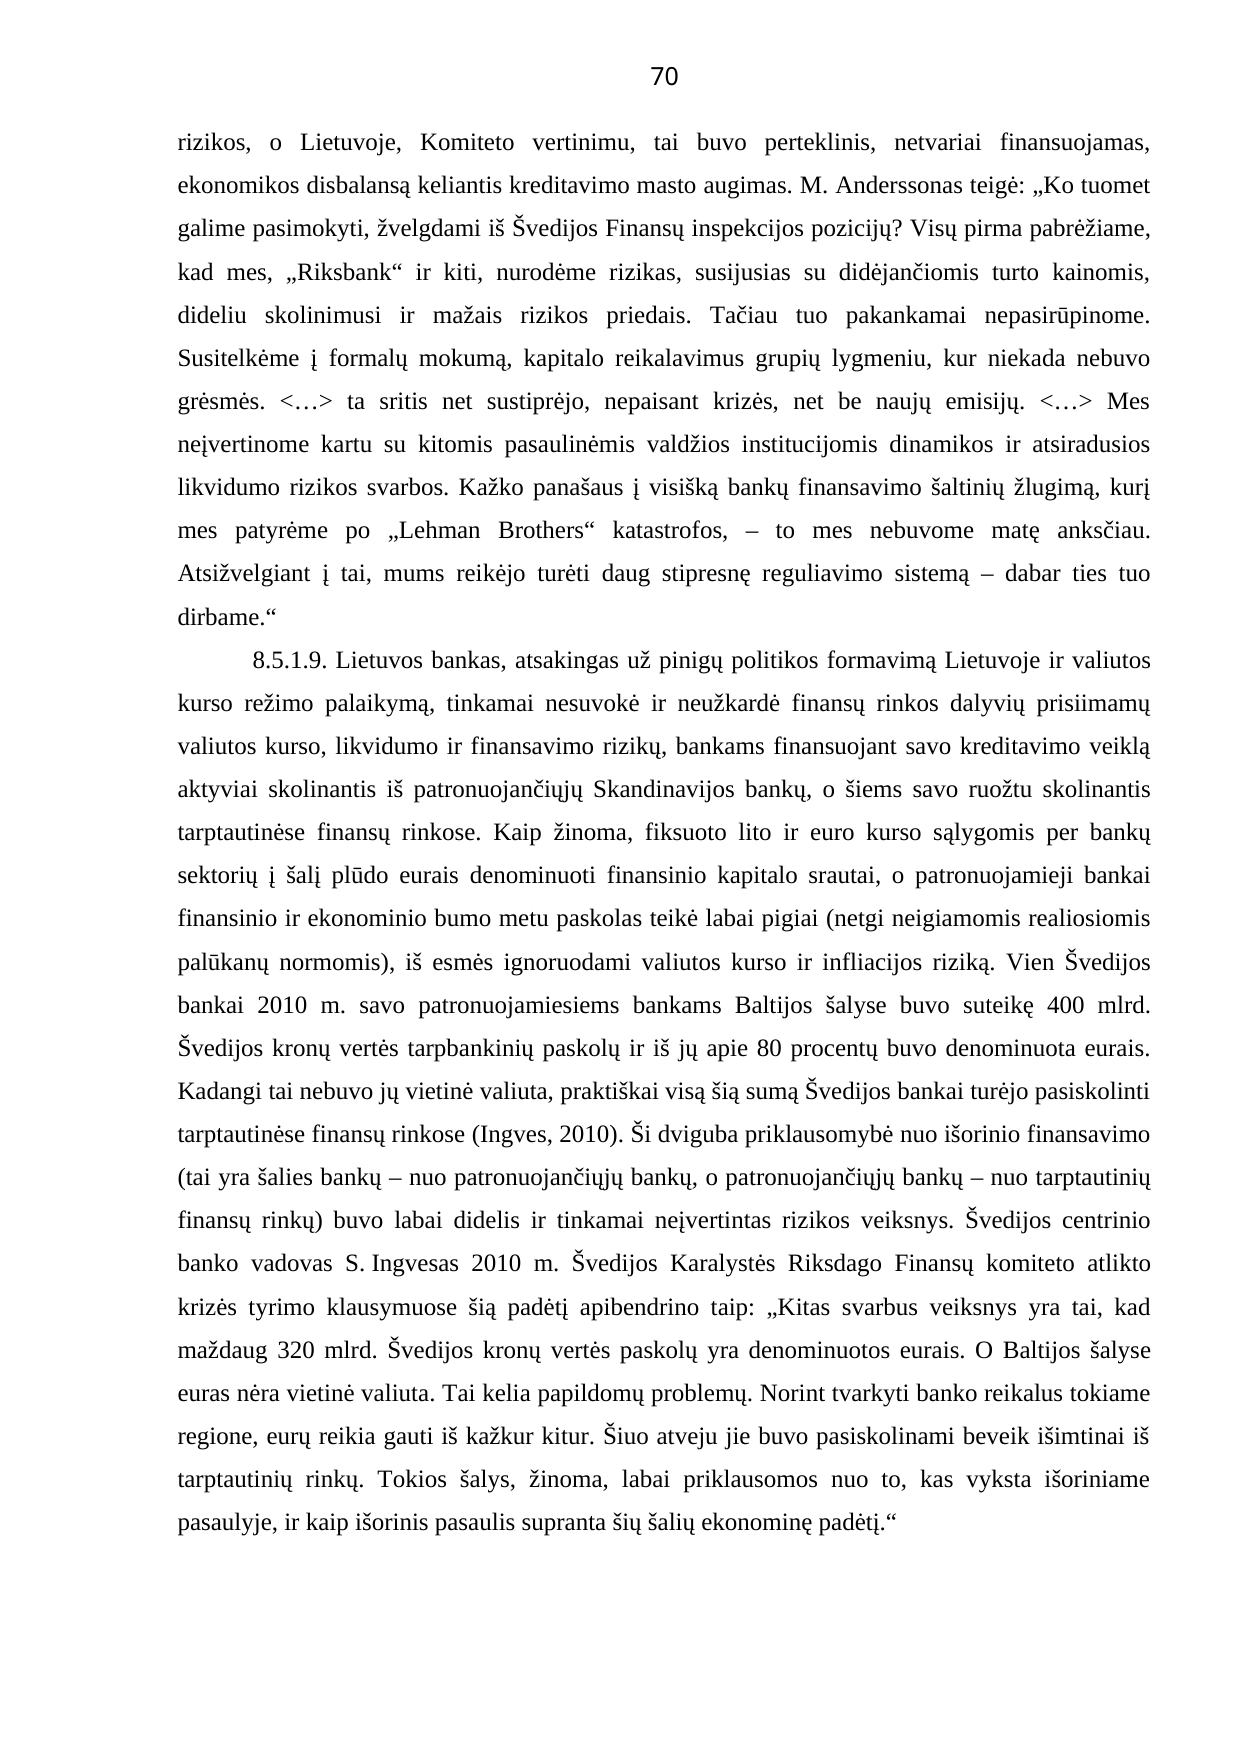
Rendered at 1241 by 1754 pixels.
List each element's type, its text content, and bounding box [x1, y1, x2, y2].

text 8.5.1.9. Lietuvos bankas, atsakingas už pinigų politikos formavimą Lietuvoje ir valiutos kurso režimo palaikymą, tinkamai nesuvokė ir neužkardė finansų rinkos dalyvių prisiimamų valiutos kurso, likvidumo ir finansavimo rizikų, bankams finansuojant savo kreditavimo veiklą aktyviai skolinantis iš patronuojančiųjų Skandinavijos bankų, o šiems savo ruožtu skolinantis tarptautinėse finansų rinkose. Kaip žinoma, fiksuoto lito ir euro kurso sąlygomis per bankų sektorių į šalį plūdo eurais denominuoti finansinio kapitalo srautai, o patronuojamieji bankai finansinio ir ekonominio bumo metu paskolas teikė labai pigiai (netgi neigiamomis realiosiomis palūkanų normomis), iš esmės ignoruodami valiutos kurso ir infliacijos riziką. Vien Švedijos bankai 2010 m. savo patronuojamiesiems bankams Baltijos šalyse buvo suteikę 400 mlrd. Švedijos kronų vertės tarpbankinių paskolų ir iš jų apie 80 procentų buvo denominuota eurais. Kadangi tai nebuvo jų vietinė valiuta, praktiškai visą šią sumą Švedijos bankai turėjo pasiskolinti tarptautinėse finansų rinkose (Ingves, 2010). Ši dviguba priklausomybė nuo išorinio finansavimo (tai yra šalies bankų – nuo patronuojančiųjų bankų, o patronuojančiųjų bankų – nuo tarptautinių finansų rinkų) buvo labai didelis ir tinkamai neįvertintas rizikos veiksnys. Švedijos centrinio banko vadovas S. Ingvesas 2010 m. Švedijos Karalystės Riksdago Finansų komiteto atlikto krizės tyrimo klausymuose šią padėtį apibendrino taip: „Kitas svarbus veiksnys yra tai, kad maždaug 320 mlrd. Švedijos kronų vertės paskolų yra denominuotos eurais. O Baltijos šalyse euras nėra vietinė valiuta. Tai kelia papildomų problemų. Norint tvarkyti banko reikalus tokiame regione, eurų reikia gauti iš kažkur kitur. Šiuo atveju jie buvo pasiskolinami beveik išimtinai iš tarptautinių rinkų. Tokios šalys, žinoma, labai priklausomos nuo to, kas vyksta išoriniame pasaulyje, ir kaip išorinis pasaulis supranta šių šalių ekonominę padėtį.“ [177, 645, 1152, 1536]
text rizikos, o Lietuvoje, Komiteto vertinimu, tai buvo perteklinis, netvariai finansuojamas, ekonomikos disbalansą keliantis kreditavimo masto augimas. M. Anderssonas teigė: „Ko tuomet galime pasimokyti, žvelgdami iš Švedijos Finansų inspekcijos pozicijų? Visų pirma pabrėžiame, kad mes, „Riksbank“ ir kiti, nurodėme rizikas, susijusias su didėjančiomis turto kainomis, dideliu skolinimusi ir mažais rizikos priedais. Tačiau tuo pakankamai nepasirūpinome. Susitelkėme į formalų mokumą, kapitalo reikalavimus grupių lygmeniu, kur niekada nebuvo grėsmės. <…> ta sritis net sustiprėjo, nepaisant krizės, net be naujų emisijų. <…> Mes neįvertinome kartu su kitomis pasaulinėmis valdžios institucijomis dinamikos ir atsiradusios likvidumo rizikos svarbos. Kažko panašaus į visišką bankų finansavimo šaltinių žlugimą, kurį mes patyrėme po „Lehman Brothers“ katastrofos, – to mes nebuvome matę anksčiau. Atsižvelgiant į tai, mums reikėjo turėti daug stipresnę reguliavimo sistemą – dabar ties tuo dirbame.“ [177, 127, 1152, 630]
